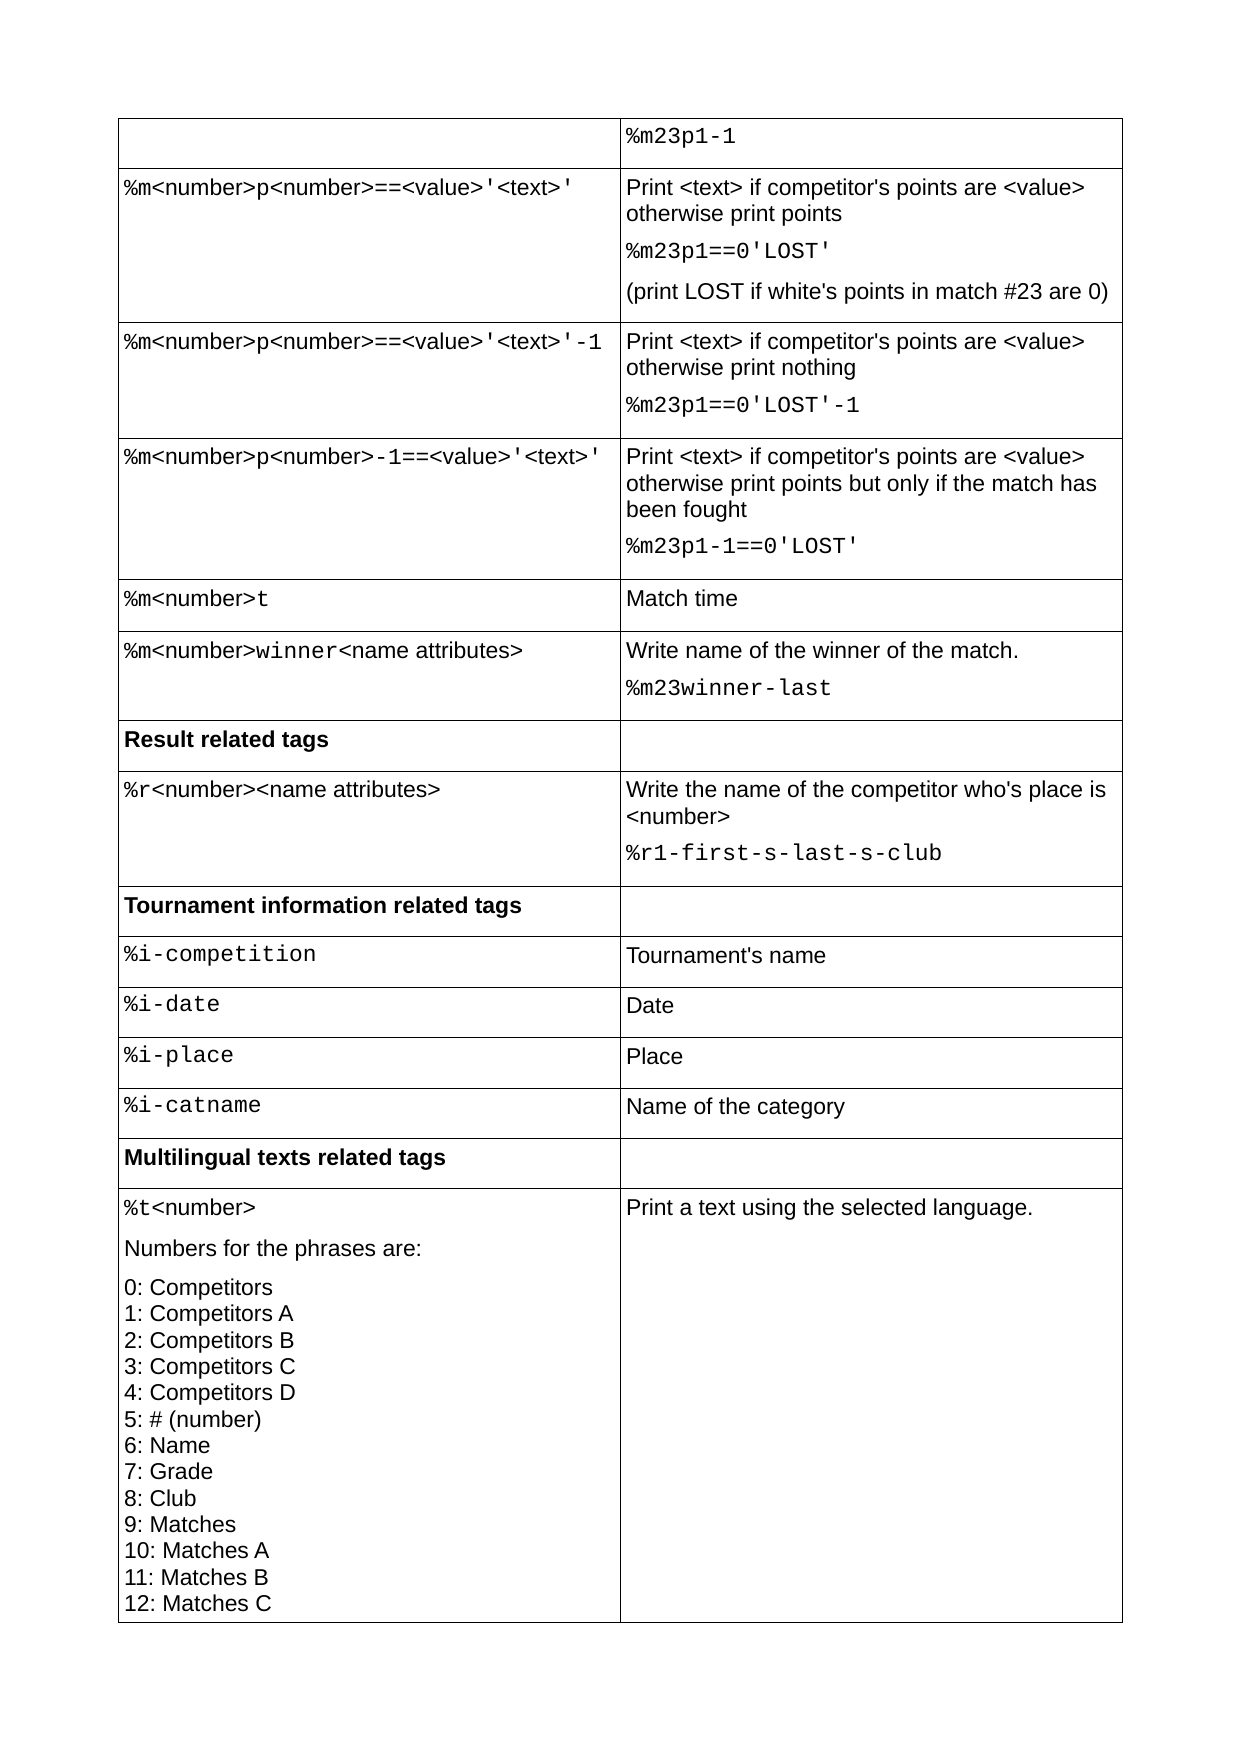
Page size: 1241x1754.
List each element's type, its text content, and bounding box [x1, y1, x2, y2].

table_cell Print <text> if competitor's points are <value> otherwise print nothing %m23p1==0'LOST'-1 [621, 323, 1122, 437]
table_cell %i-catname [119, 1089, 620, 1138]
table_cell Match time [621, 580, 1122, 631]
table_cell %i-date [119, 988, 620, 1037]
table_cell [119, 119, 620, 168]
table_cell [621, 721, 1122, 771]
table_cell Print <text> if competitor's points are <value> otherwise print points but only if the match has been fought %m23p1-1==0'LOST' [621, 439, 1122, 579]
table_cell Tournament information related tags [119, 887, 620, 936]
table_cell Print <text> if competitor's points are <value> otherwise print points %m23p1==0'LOST' (print LOST if white's points in match #23 are 0) [621, 169, 1122, 322]
table_cell Result related tags [119, 721, 620, 771]
table_cell %m<number>p<number>==<value>'<text>'-1 [119, 323, 620, 437]
table_cell %m<number>p<number>==<value>'<text>' [119, 169, 620, 322]
table_cell [621, 1139, 1122, 1188]
table_cell Print a text using the selected language. [621, 1189, 1122, 1622]
table_cell %t<number> Numbers for the phrases are: 0: Competitors 1: Competitors A 2: Competitors B 3: Competitors C 4: Competitors D 5: # (number) 6: Name 7: Grade 8: Club 9: Matches 10: Matches A 11: Matches B 12: Matches C [119, 1189, 620, 1622]
table_cell Multilingual texts related tags [119, 1139, 620, 1188]
table_cell %m<number>t [119, 580, 620, 631]
table_cell %m<number>p<number>-1==<value>'<text>' [119, 439, 620, 579]
table_cell %m23p1-1 [621, 119, 1122, 168]
table_cell Write name of the winner of the match. %m23winner-last [621, 632, 1122, 720]
table_cell Tournament's name [621, 937, 1122, 987]
table_cell Write the name of the competitor who's place is <number> %r1-first-s-last-s-club [621, 772, 1122, 886]
table_cell Date [621, 988, 1122, 1037]
table_cell Name of the category [621, 1089, 1122, 1138]
table_cell %m<number>winner<name attributes> [119, 632, 620, 720]
table_cell %r<number><name attributes> [119, 772, 620, 886]
table_cell %i-competition [119, 937, 620, 987]
table_cell [621, 887, 1122, 936]
table_cell Place [621, 1038, 1122, 1087]
table_cell %i-place [119, 1038, 620, 1087]
